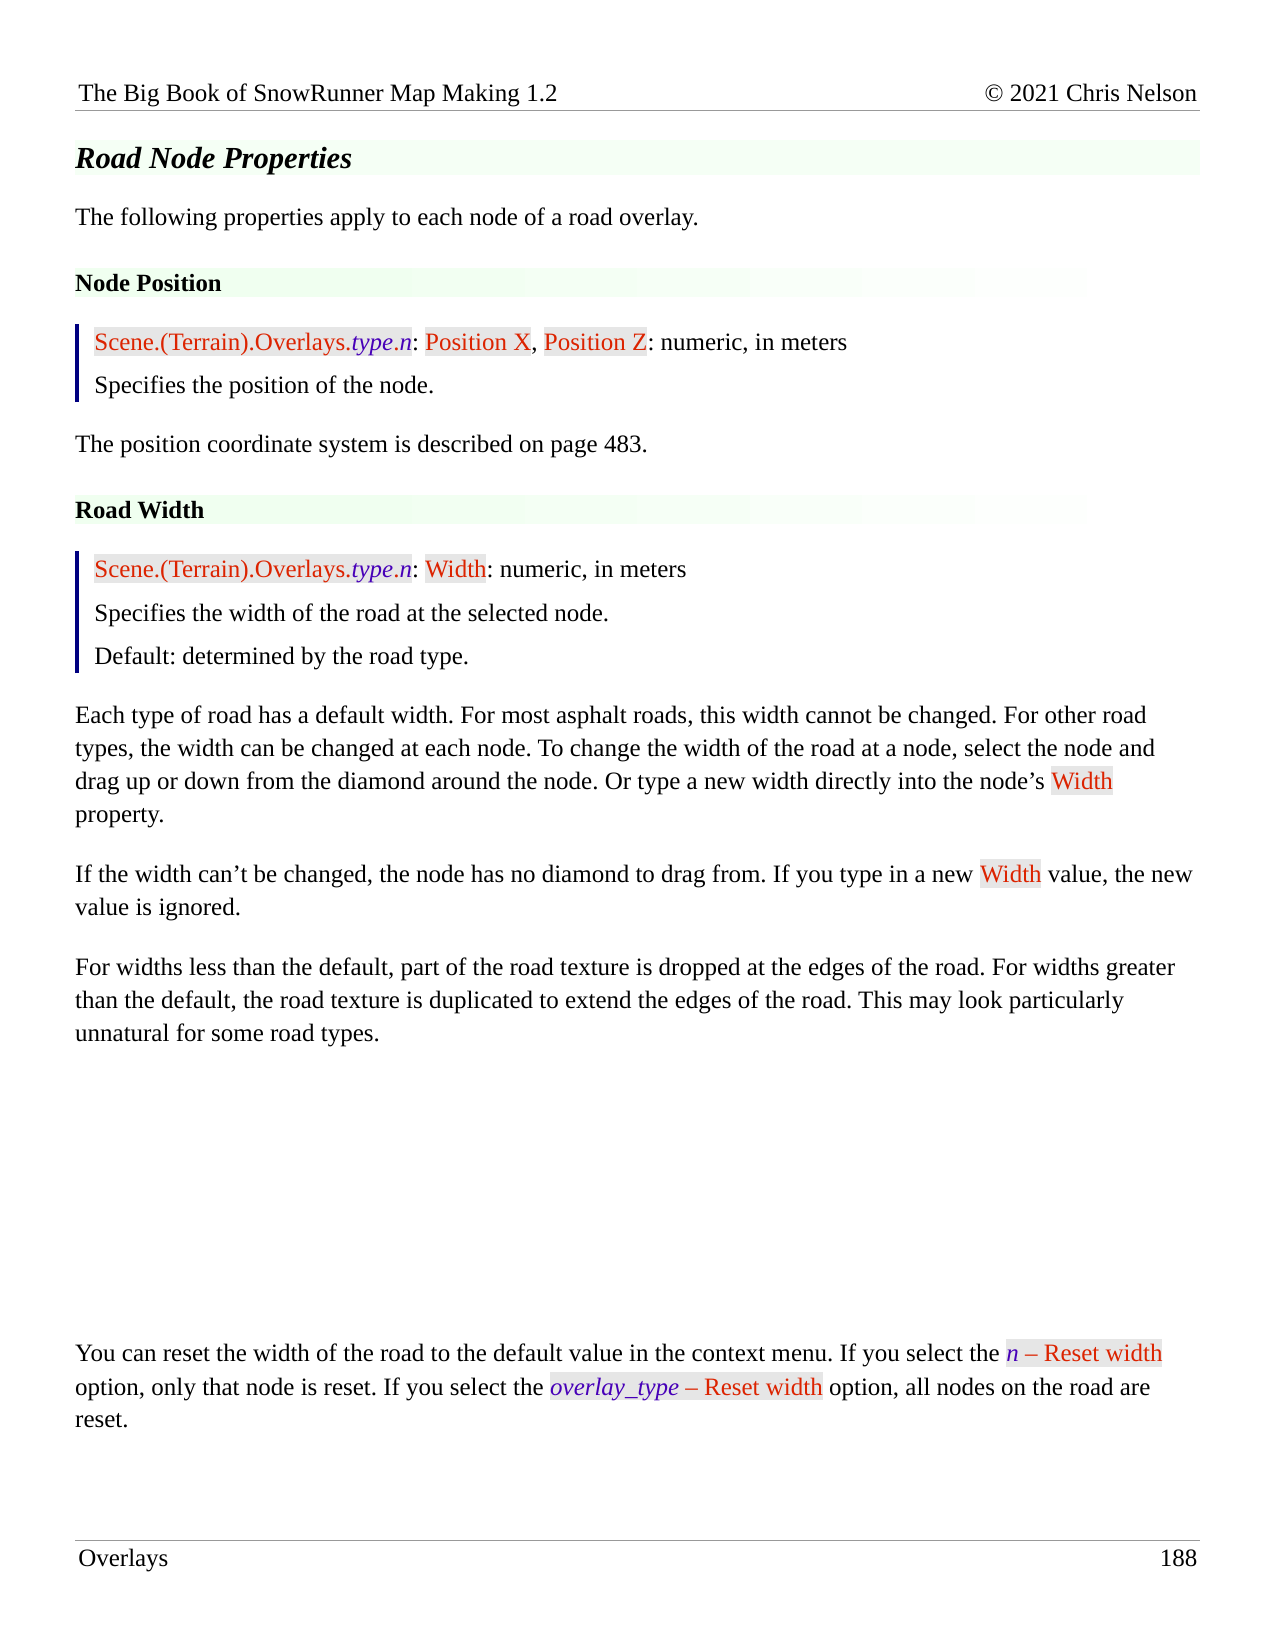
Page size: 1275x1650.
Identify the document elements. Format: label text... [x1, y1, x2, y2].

text Scene.(Terrain).Overlays.type.n: Position X, Position Z: numeric, in meters [79, 324, 1200, 356]
text Specifies the width of the road at the selected node. [79, 594, 1200, 626]
text Scene.(Terrain).Overlays.type.n: Width: numeric, in meters [79, 551, 1200, 583]
text Default: determined by the road type. [79, 638, 1200, 673]
text The position coordinate system is described on page 483. [75, 429, 1200, 458]
text The following properties apply to each node of a road overlay. [75, 202, 1200, 231]
text You can reset the width of the road to the default value in the context menu. If you select the n – Reset width option, only that node is reset. If you select the overlay_type – Reset width option, all nodes on the road are reset. [75, 1338, 1200, 1433]
subtitle Road Width [75, 495, 1200, 524]
text Each type of road has a default width. For most asphalt roads, this width cannot be changed. For other road types, the width can be changed at each node. To change the width of the road at a node, select the node and drag up or down from the diamond around the node. Or type a new width directly into the node’s Width property. [75, 700, 1200, 828]
text For widths less than the default, part of the road texture is dropped at the edges of the road. For widths greater than the default, the road texture is duplicated to extend the edges of the road. This may look particularly unnatural for some road types. [75, 952, 1200, 1047]
text If the width can’t be changed, the node has no diamond to drag from. If you type in a new Width value, the new value is ignored. [75, 859, 1200, 921]
subtitle Road Node Properties [75, 140, 1200, 175]
subtitle Node Position [75, 268, 1200, 297]
text Specifies the position of the node. [79, 367, 1200, 402]
